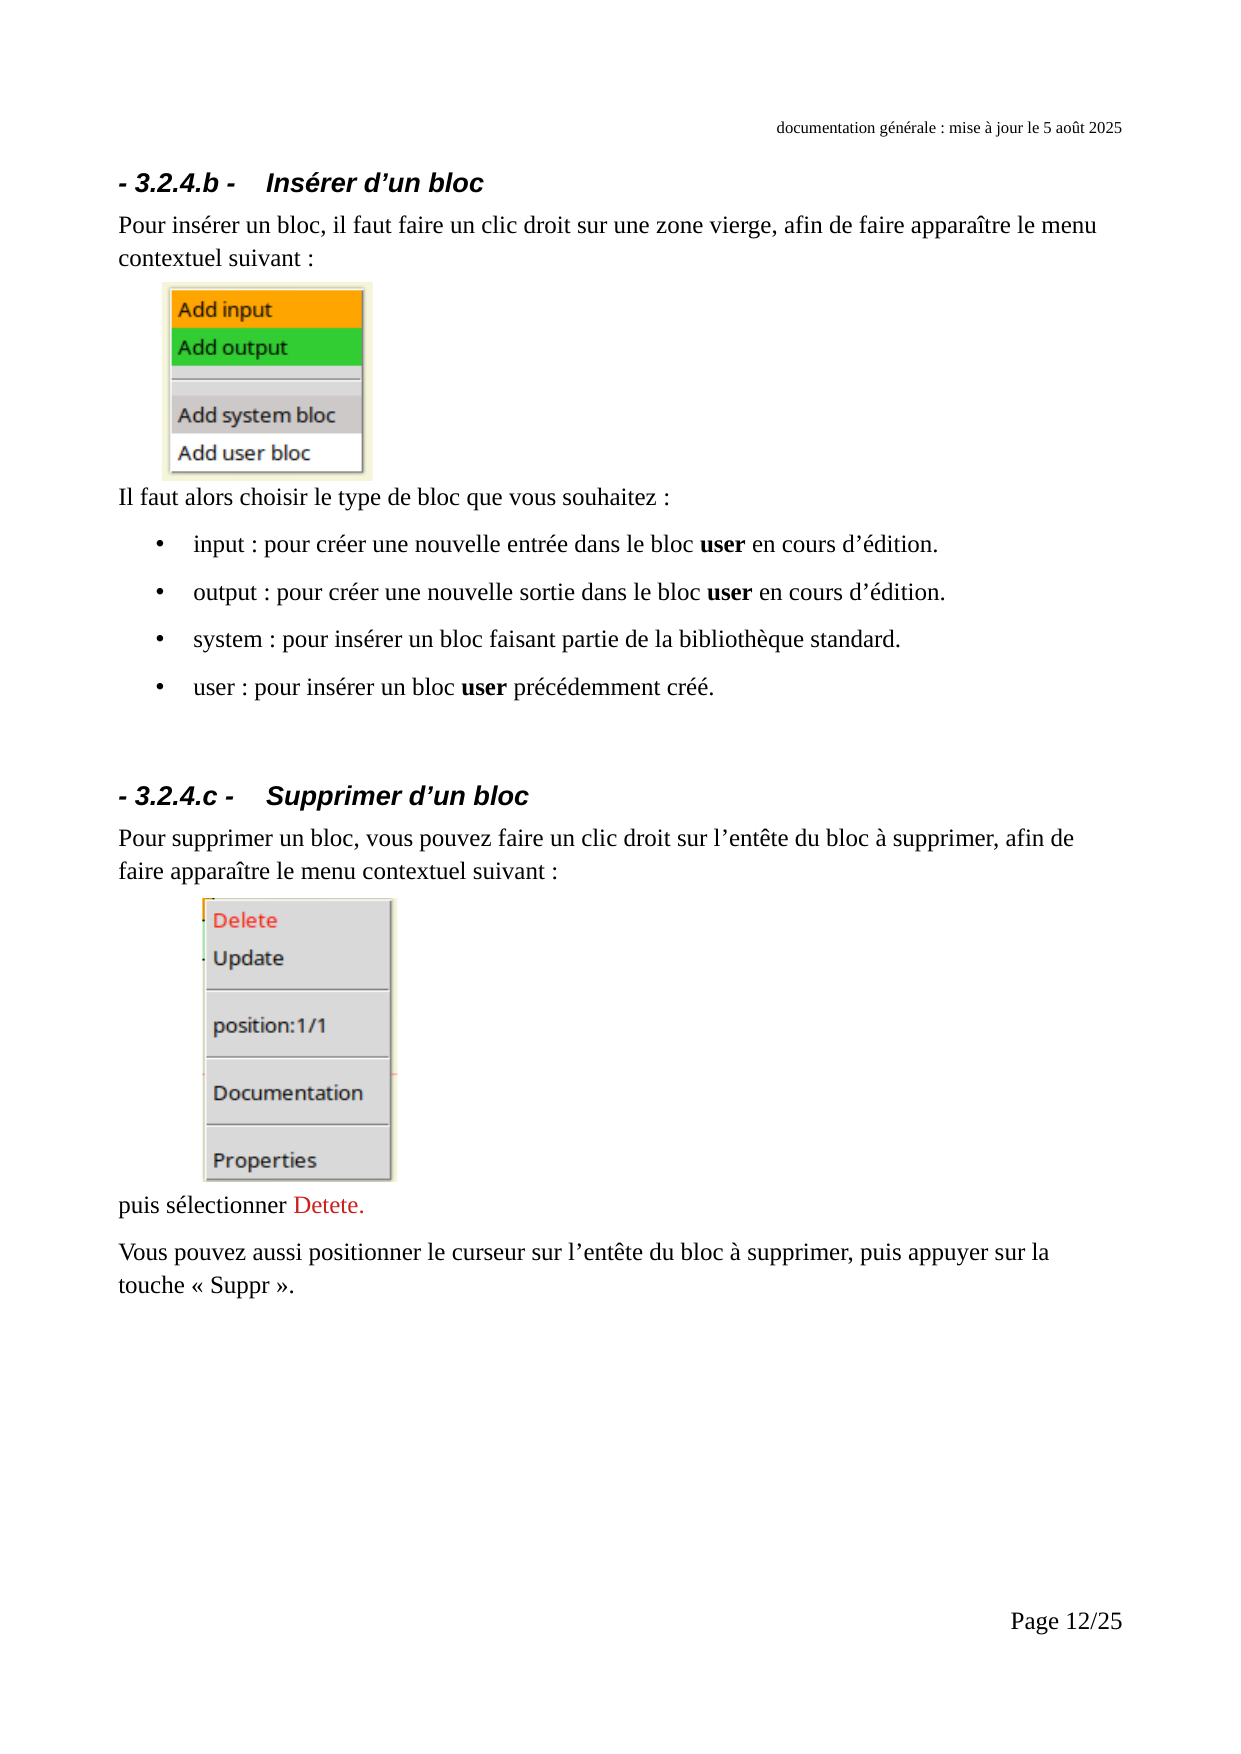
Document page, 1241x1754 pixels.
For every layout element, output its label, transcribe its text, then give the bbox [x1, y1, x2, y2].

list system : pour insérer un bloc faisant partie de la bibliothèque standard. [156, 624, 1122, 653]
picture [202, 898, 398, 1182]
text Pour insérer un bloc, il faut faire un clic droit sur une zone vierge, afin de faire apparaître le menu contextuel suivant : [118, 211, 1122, 272]
subtitle Supprimer d’un bloc [118, 780, 1122, 811]
text Il faut alors choisir le type de bloc que vous souhaitez : [118, 482, 1122, 510]
text Vous pouvez aussi positionner le curseur sur l’entête du bloc à supprimer, puis appuyer sur la touche « Suppr ». [118, 1237, 1122, 1299]
list user : pour insérer un bloc user précédemment créé. [156, 672, 1122, 701]
list output : pour créer une nouvelle sortie dans le bloc user en cours d’édition. [156, 577, 1122, 606]
list input : pour créer une nouvelle entrée dans le bloc user en cours d’édition. [156, 529, 1122, 558]
picture [161, 282, 373, 481]
text puis sélectionner Detete. [118, 1190, 1122, 1218]
subtitle Insérer d’un bloc [118, 167, 1122, 198]
text Pour supprimer un bloc, vous pouvez faire un clic droit sur l’entête du bloc à supprimer, afin de faire apparaître le menu contextuel suivant : [118, 823, 1122, 885]
